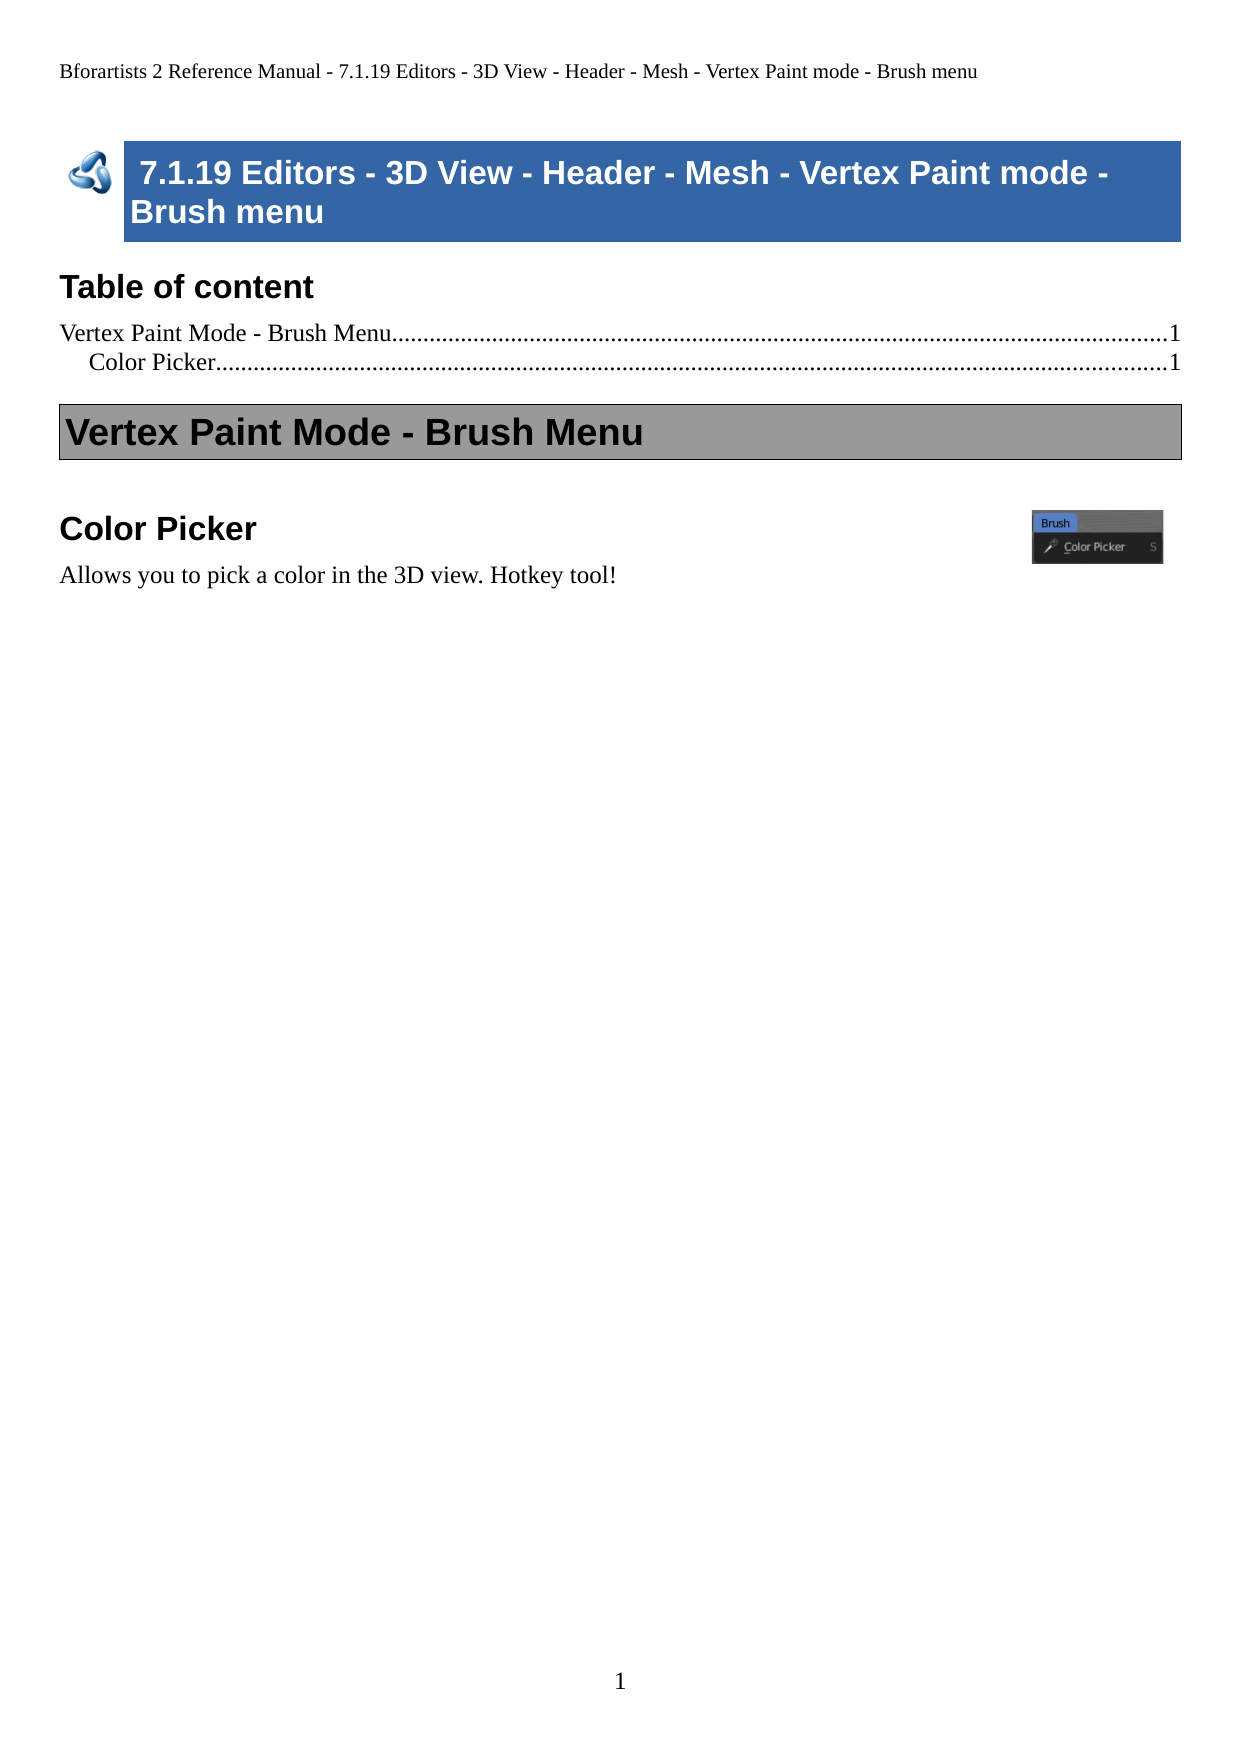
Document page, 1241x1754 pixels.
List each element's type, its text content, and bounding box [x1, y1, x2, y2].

subtitle Color Picker [59, 509, 1181, 548]
text Color Picker 1 [88, 347, 1181, 375]
text Allows you to pick a color in the 3D view. Hotkey tool! [59, 560, 1181, 589]
table_header 7.1.19 Editors - 3D View - Header - Mesh - Vertex Paint mode - Brush menu [124, 141, 1181, 242]
text Vertex Paint Mode - Brush Menu 1 [59, 318, 1181, 347]
subtitle Table of content [59, 267, 1181, 305]
table_header [59, 141, 124, 242]
table_header Vertex Paint Mode - Brush Menu [60, 405, 1181, 459]
picture [65, 147, 114, 197]
picture [1031, 510, 1164, 564]
